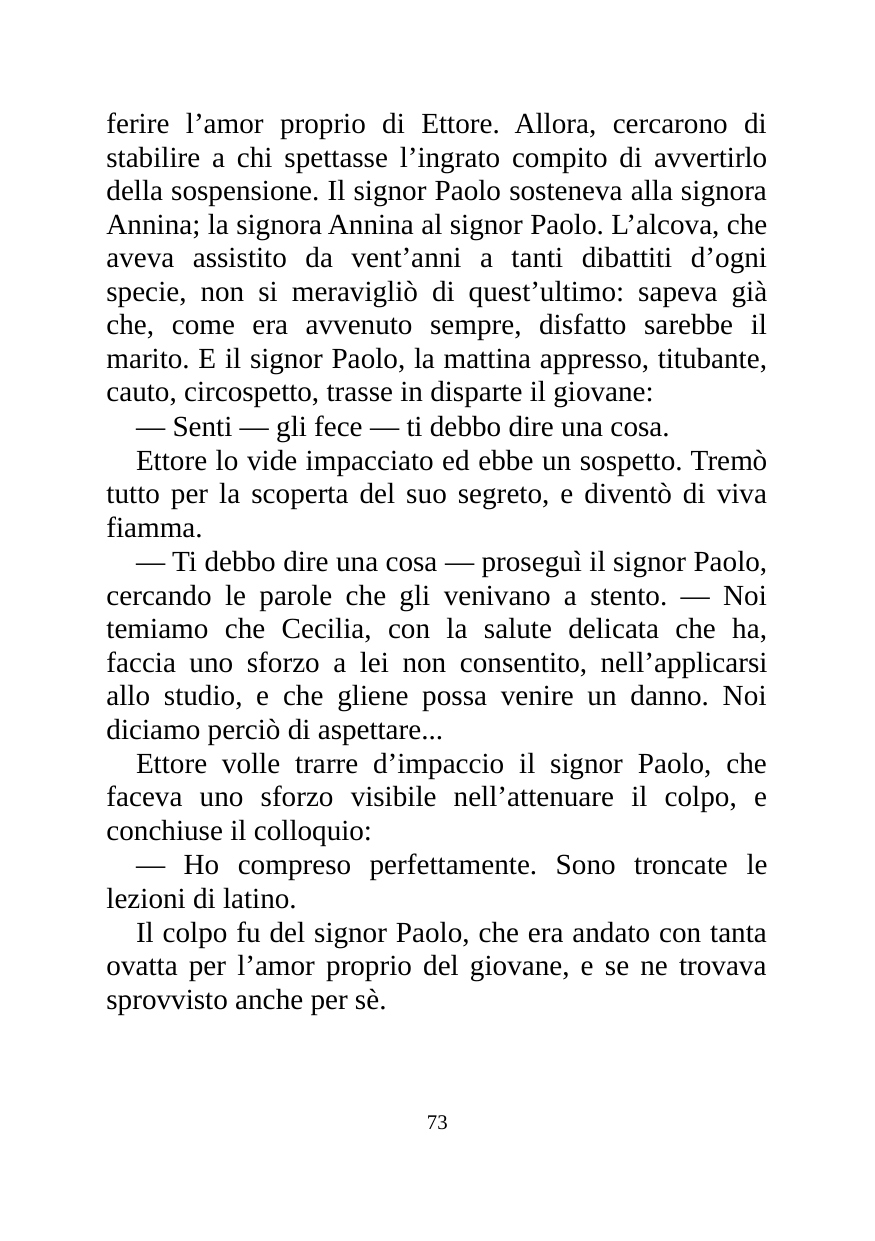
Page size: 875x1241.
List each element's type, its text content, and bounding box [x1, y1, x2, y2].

text Ettore volle trarre d’impaccio il signor Paolo, che faceva uno sforzo visibile nell’attenuare il colpo, e conchiuse il colloquio: [106, 746, 768, 847]
text Ettore lo vide impacciato ed ebbe un sospetto. Tremò tutto per la scoperta del suo segreto, e diventò di viva fiamma. [106, 443, 768, 543]
text Il colpo fu del signor Paolo, che era andato con tanta ovatta per l’amor proprio del giovane, e se ne trovava sprovvisto anche per sè. [106, 915, 768, 1016]
text ferire l’amor proprio di Ettore. Allora, cercarono di stabilire a chi spettasse l’ingrato compito di avvertirlo della sospensione. Il signor Paolo sosteneva alla signora Annina; la signora Annina al signor Paolo. L’alcova, che aveva assistito da vent’anni a tanti dibattiti d’ogni specie, non si meravigliò di quest’ultimo: sapeva già che, come era avvenuto sempre, disfatto sarebbe il marito. E il signor Paolo, la mattina appresso, titubante, cauto, circospetto, trasse in disparte il giovane: [106, 106, 768, 408]
text — Ho compreso perfettamente. Sono troncate le lezioni di latino. [106, 847, 768, 914]
text — Ti debbo dire una cosa — proseguì il signor Paolo, cercando le parole che gli venivano a stento. — Noi temiamo che Cecilia, con la salute delicata che ha, faccia uno sforzo a lei non consentito, nell’applicarsi allo studio, e che gliene possa venire un danno. Noi diciamo perciò di aspettare... [106, 544, 768, 745]
text — Senti — gli fece — ti debbo dire una cosa. [106, 409, 768, 442]
